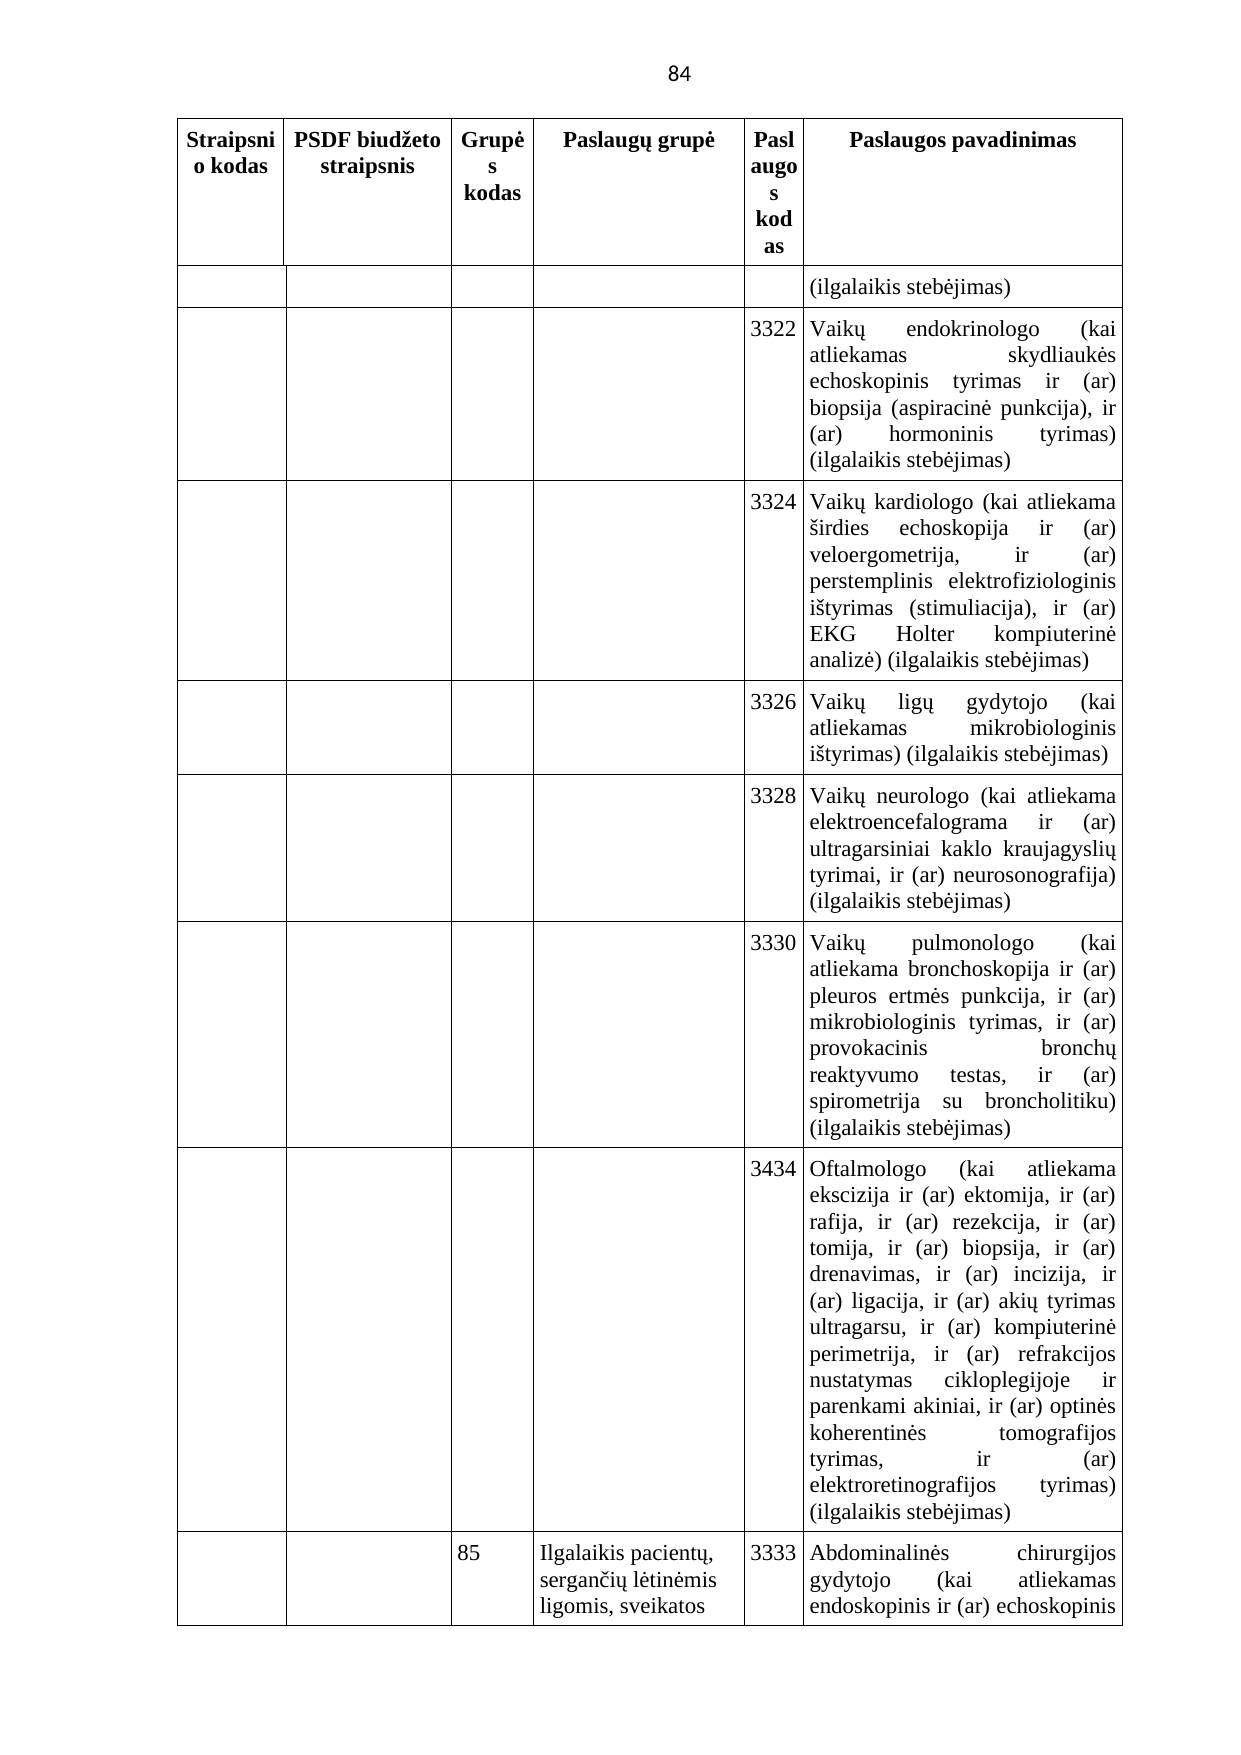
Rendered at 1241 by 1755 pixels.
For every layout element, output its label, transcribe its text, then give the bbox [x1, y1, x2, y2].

table_cell 3322 [745, 308, 803, 480]
table_cell [745, 266, 803, 307]
table_cell [287, 1148, 451, 1531]
table_header Paslaugos pavadinimas [804, 119, 1122, 265]
table_cell [534, 922, 744, 1147]
table_cell 85 [452, 1532, 533, 1625]
table_cell [534, 481, 744, 680]
table_cell [287, 266, 451, 307]
table_cell 3434 [745, 1148, 803, 1531]
table_cell [287, 481, 451, 680]
table_cell Ilgalaikis pacientų, sergančių lėtinėmis ligomis, sveikatos [534, 1532, 744, 1625]
table_cell 3326 [745, 681, 803, 774]
table_cell [287, 681, 451, 774]
table_cell [534, 681, 744, 774]
table_cell [452, 681, 533, 774]
table_cell [178, 1532, 286, 1625]
table_cell [178, 1148, 286, 1531]
table_header Paslaugų grupė [534, 119, 744, 265]
table_cell 3328 [745, 775, 803, 921]
table_cell [178, 922, 286, 1147]
table_cell [178, 308, 286, 480]
table_cell [534, 308, 744, 480]
table_header PSDF biudžeto straipsnis [284, 119, 451, 265]
table_cell Abdominalinės chirurgijos gydytojo (kai atliekamas endoskopinis ir (ar) echoskopinis [804, 1532, 1122, 1625]
table_cell [534, 266, 744, 307]
table_cell [178, 481, 286, 680]
table_cell [452, 308, 533, 480]
table_cell [534, 1148, 744, 1531]
table_cell Vaikų neurologo (kai atliekama elektroencefalograma ir (ar) ultragarsiniai kaklo kraujagyslių tyrimai, ir (ar) neurosonografija) (ilgalaikis stebėjimas) [804, 775, 1122, 921]
table_cell [452, 922, 533, 1147]
table_cell 3324 [745, 481, 803, 680]
table_cell [287, 308, 451, 480]
table_header Straipsnio kodas [178, 119, 283, 265]
table_cell Vaikų ligų gydytojo (kai atliekamas mikrobiologinis ištyrimas) (ilgalaikis stebėjimas) [804, 681, 1122, 774]
table_cell 3330 [745, 922, 803, 1147]
table_cell Vaikų pulmonologo (kai atliekama bronchoskopija ir (ar) pleuros ertmės punkcija, ir (ar) mikrobiologinis tyrimas, ir (ar) provokacinis bronchų reaktyvumo testas, ir (ar) spirometrija su broncholitiku) (ilgalaikis stebėjimas) [804, 922, 1122, 1147]
table_cell [178, 681, 286, 774]
table_cell [178, 775, 286, 921]
table_cell [452, 266, 533, 307]
table_cell (ilgalaikis stebėjimas) [804, 266, 1122, 307]
table_cell [534, 775, 744, 921]
table_cell [287, 775, 451, 921]
table_cell Vaikų kardiologo (kai atliekama širdies echoskopija ir (ar) veloergometrija, ir (ar) perstemplinis elektrofiziologinis ištyrimas (stimuliacija), ir (ar) EKG Holter kompiuterinė analizė) (ilgalaikis stebėjimas) [804, 481, 1122, 680]
table_cell 3333 [745, 1532, 803, 1625]
table_cell [178, 266, 286, 307]
table_header Paslaugos kodas [745, 119, 803, 265]
table_cell Vaikų endokrinologo (kai atliekamas skydliaukės echoskopinis tyrimas ir (ar) biopsija (aspiracinė punkcija), ir (ar) hormoninis tyrimas) (ilgalaikis stebėjimas) [804, 308, 1122, 480]
table_cell [287, 922, 451, 1147]
table_header Grupės kodas [452, 119, 533, 265]
table_cell Oftalmologo (kai atliekama ekscizija ir (ar) ektomija, ir (ar) rafija, ir (ar) rezekcija, ir (ar) tomija, ir (ar) biopsija, ir (ar) drenavimas, ir (ar) incizija, ir (ar) ligacija, ir (ar) akių tyrimas ultragarsu, ir (ar) kompiuterinė perimetrija, ir (ar) refrakcijos nustatymas cikloplegijoje ir parenkami akiniai, ir (ar) optinės koherentinės tomografijos tyrimas, ir (ar) elektroretinografijos tyrimas) (ilgalaikis stebėjimas) [804, 1148, 1122, 1531]
table_cell [452, 775, 533, 921]
table_cell [452, 1148, 533, 1531]
table_cell [287, 1532, 451, 1625]
table_cell [452, 481, 533, 680]
